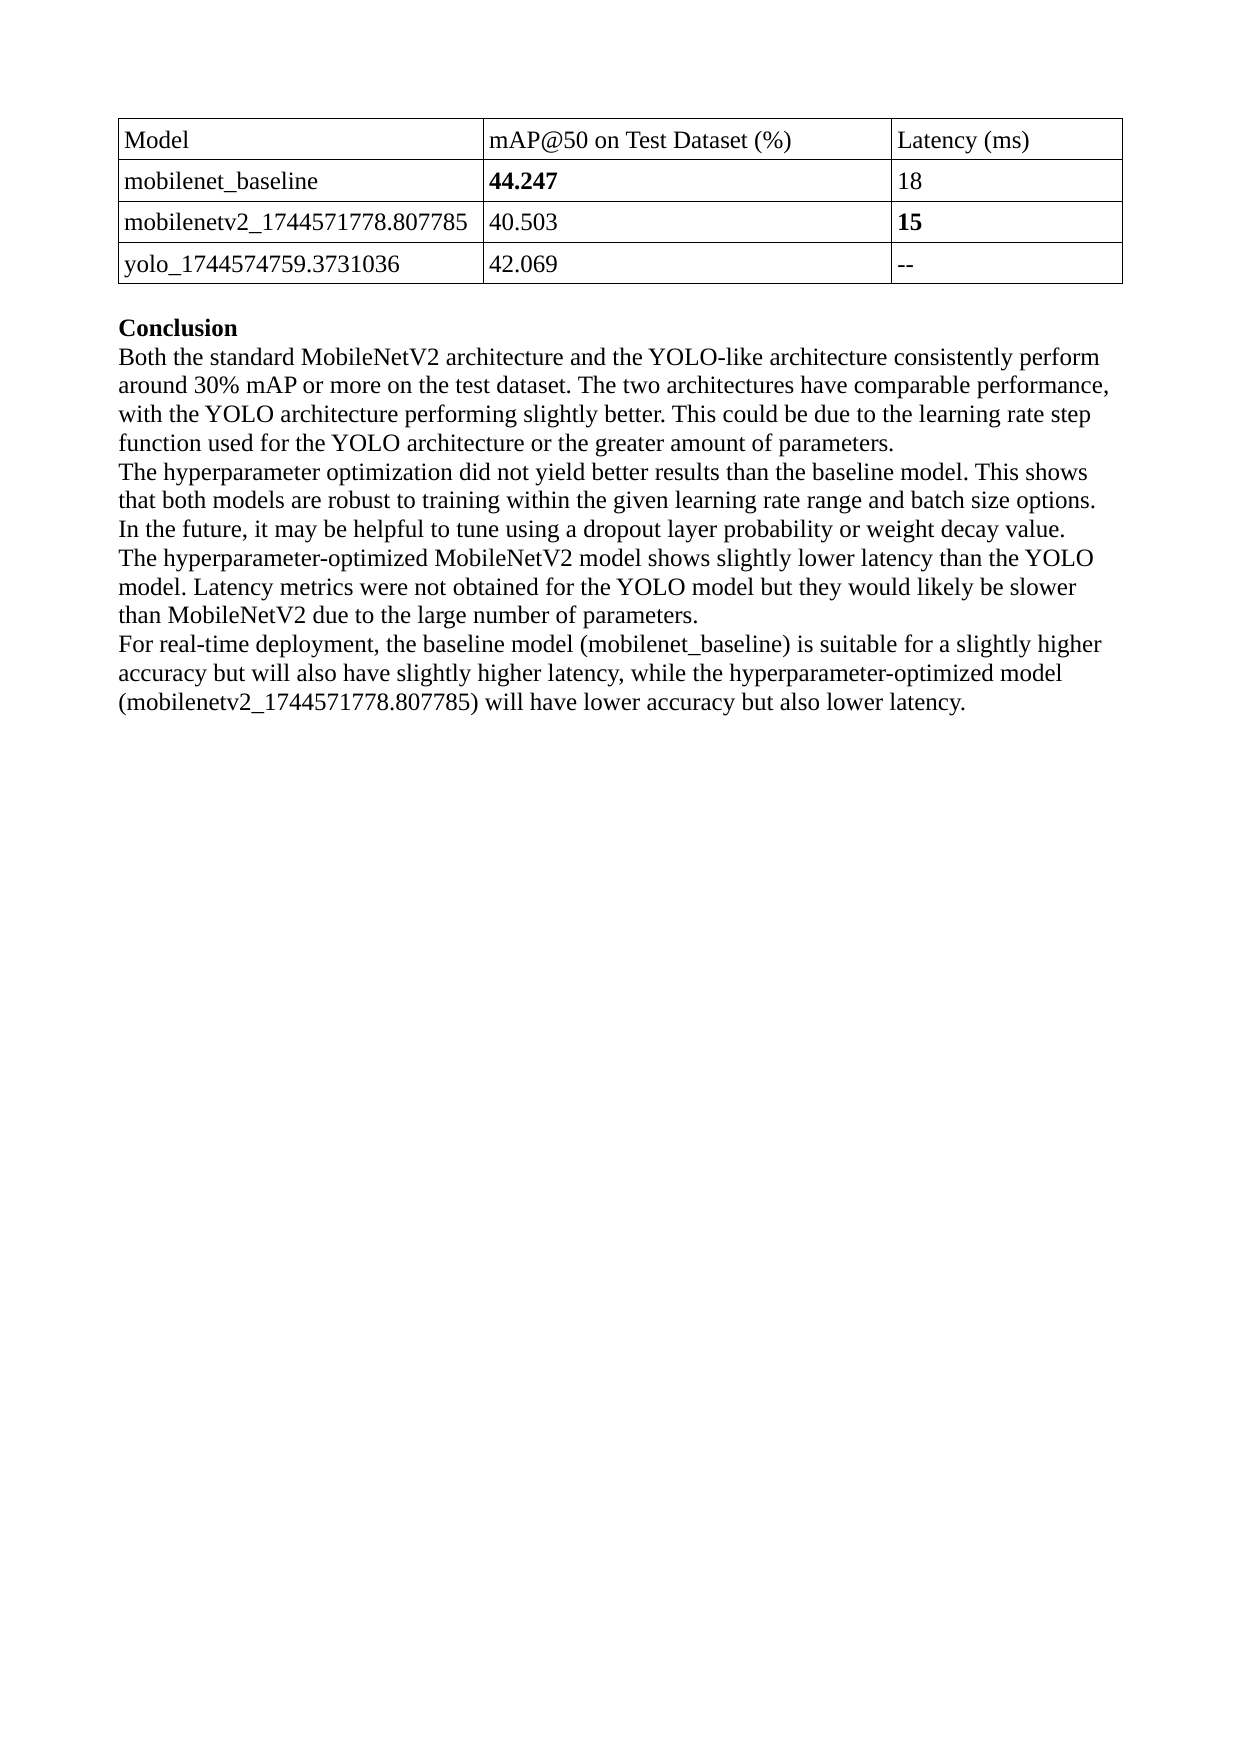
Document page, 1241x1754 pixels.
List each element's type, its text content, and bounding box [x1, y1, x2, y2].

text For real-time deployment, the baseline model (mobilenet_baseline) is suitable for a slightly higher accuracy but will also have slightly higher latency, while the hyperparameter-optimized model (mobilenetv2_1744571778.807785) will have lower accuracy but also lower latency. [118, 629, 1122, 715]
table_header Model [119, 119, 483, 159]
table_cell 42.069 [484, 243, 891, 283]
table_cell 44.247 [484, 160, 891, 201]
table_cell mobilenetv2_1744571778.807785 [119, 202, 483, 242]
text Conclusion [118, 313, 1122, 342]
table_cell 15 [892, 202, 1122, 242]
table_header Latency (ms) [892, 119, 1122, 159]
table_cell yolo_1744574759.3731036 [119, 243, 483, 283]
text The hyperparameter optimization did not yield better results than the baseline model. This shows that both models are robust to training within the given learning rate range and batch size options. In the future, it may be helpful to tune using a dropout layer probability or weight decay value. [118, 457, 1122, 543]
table_cell 18 [892, 160, 1122, 201]
table_cell mobilenet_baseline [119, 160, 483, 201]
text Both the standard MobileNetV2 architecture and the YOLO-like architecture consistently perform around 30% mAP or more on the test dataset. The two architectures have comparable performance, with the YOLO architecture performing slightly better. This could be due to the learning rate step function used for the YOLO architecture or the greater amount of parameters. [118, 342, 1122, 457]
text The hyperparameter-optimized MobileNetV2 model shows slightly lower latency than the YOLO model. Latency metrics were not obtained for the YOLO model but they would likely be slower than MobileNetV2 due to the large number of parameters. [118, 543, 1122, 629]
table_cell -- [892, 243, 1122, 283]
table_header mAP@50 on Test Dataset (%) [484, 119, 891, 159]
table_cell 40.503 [484, 202, 891, 242]
